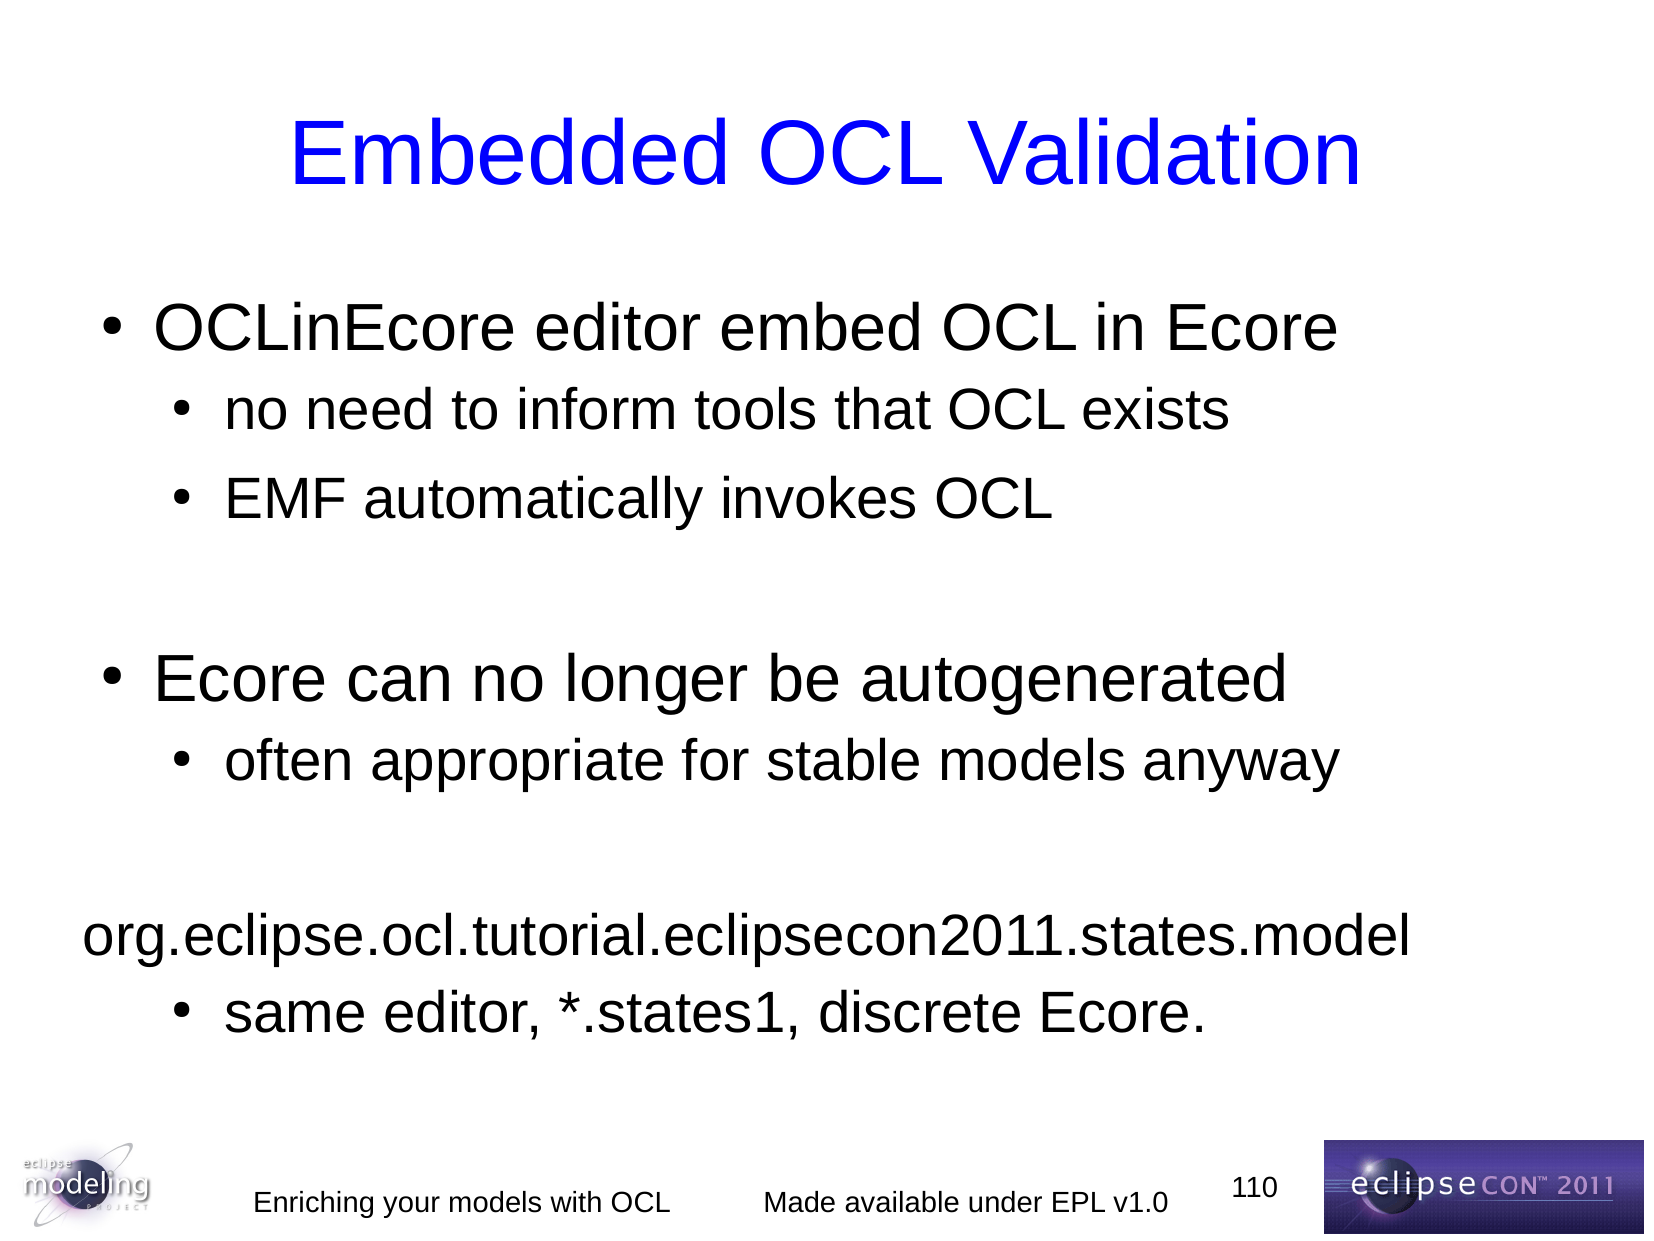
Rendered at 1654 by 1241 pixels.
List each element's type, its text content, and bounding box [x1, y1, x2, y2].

picture [1324, 1140, 1644, 1234]
picture [9, 1136, 156, 1235]
list OCLinEcore editor embed OCL in Ecore no need to inform tools that OCL exists EMF automatically invokes OCL Ecore can no longer be autogenerated often appropriate for stable models anyway org.eclipse.ocl.tutorial.eclipsecon2011.states.model same editor, *.states1, discrete Ecore. [82, 290, 1571, 1094]
title Embedded OCL Validation [82, 56, 1571, 250]
